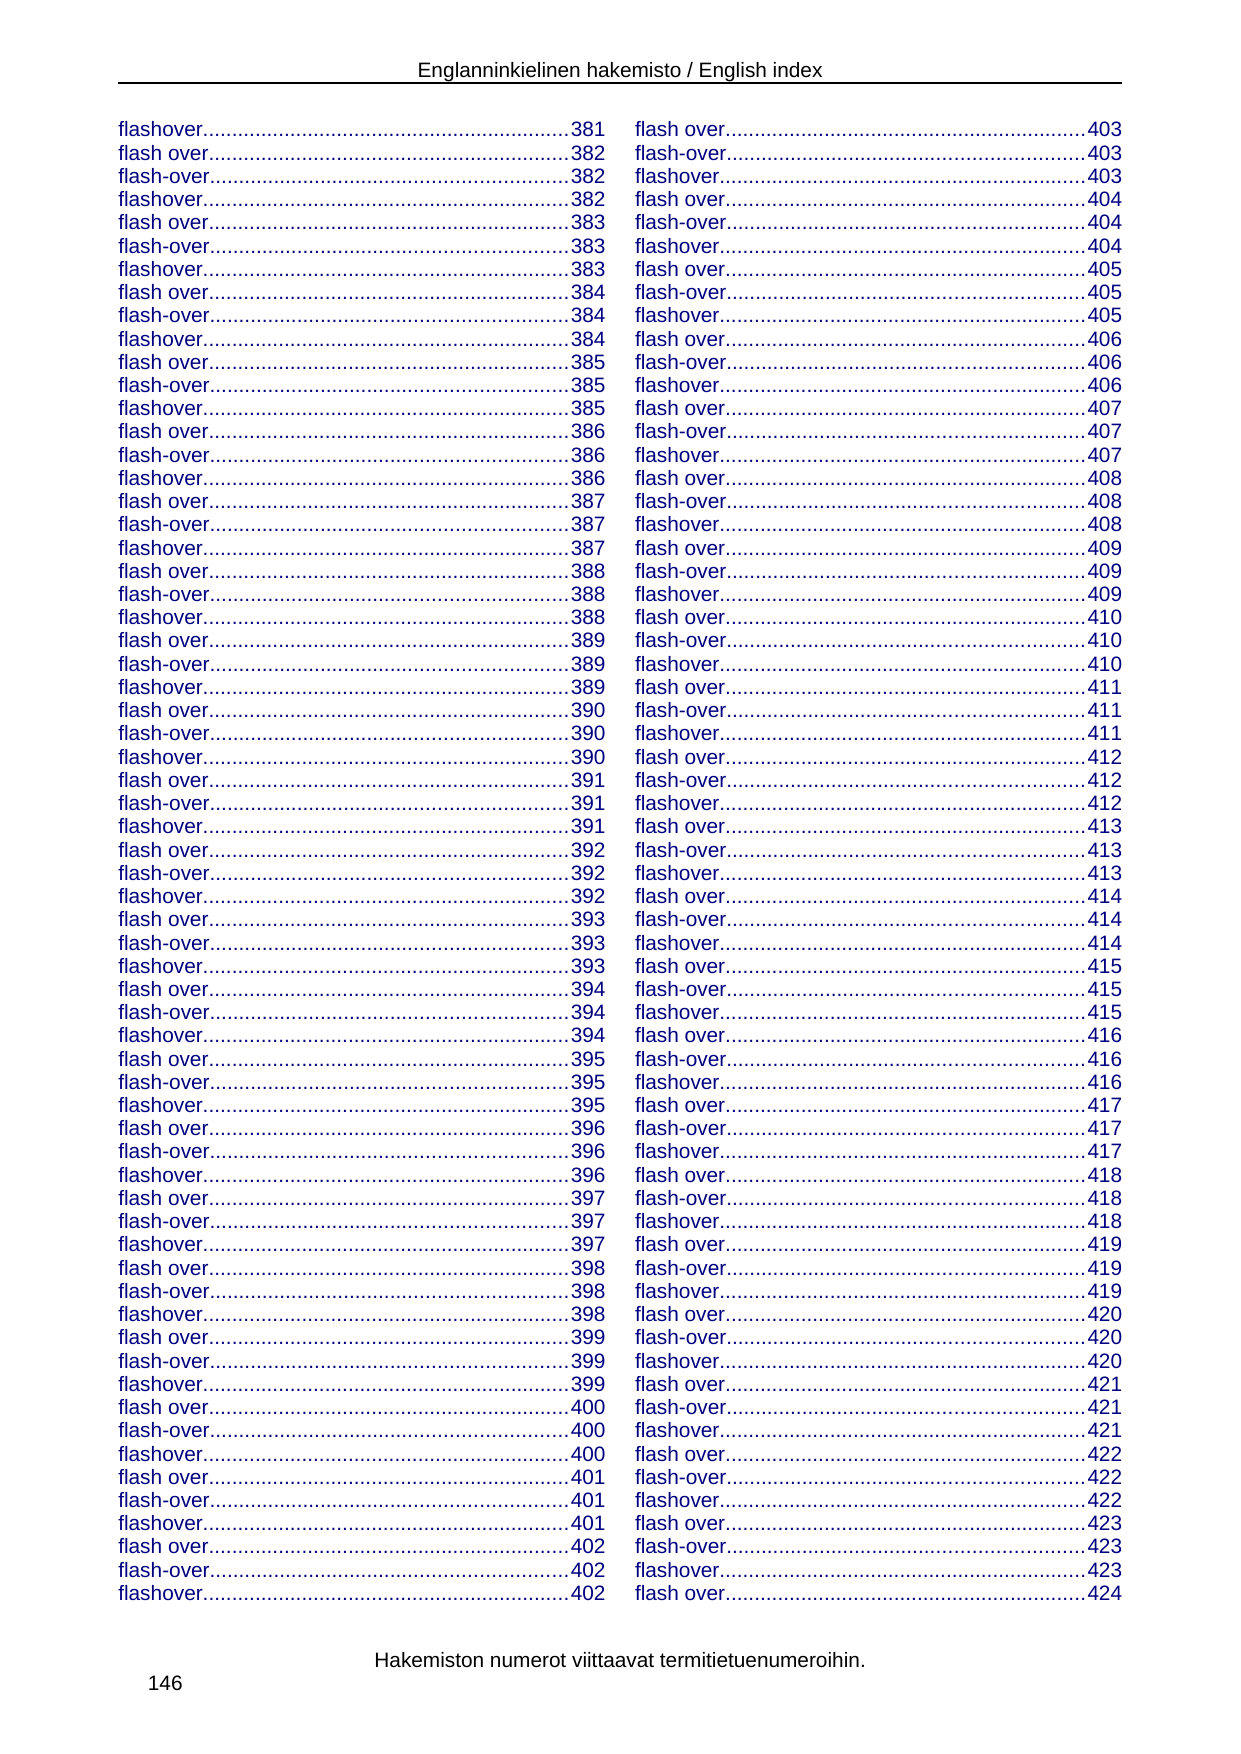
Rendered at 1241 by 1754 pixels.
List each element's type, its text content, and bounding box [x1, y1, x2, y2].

text flash over 385 [118, 350, 605, 373]
text flashover 385 [118, 397, 605, 420]
text flash-over 389 [118, 652, 605, 676]
text flash-over 394 [118, 1001, 605, 1024]
text flashover 386 [118, 466, 605, 490]
text flashover 383 [118, 257, 605, 281]
text flash-over 384 [118, 304, 605, 327]
text flash over 384 [118, 281, 605, 304]
text flash over 405 [635, 257, 1122, 281]
text flashover 397 [118, 1233, 605, 1256]
text flash-over 396 [118, 1140, 605, 1163]
text flash-over 417 [635, 1117, 1122, 1140]
text flashover 400 [118, 1442, 605, 1465]
text flash over 406 [635, 327, 1122, 350]
text flash-over 392 [118, 861, 605, 884]
text flash-over 387 [118, 513, 605, 536]
text flash-over 395 [118, 1070, 605, 1094]
text flashover 402 [118, 1581, 605, 1605]
text flash-over 400 [118, 1419, 605, 1442]
text flashover 387 [118, 536, 605, 559]
text flash over 387 [118, 490, 605, 513]
text flash over 413 [635, 815, 1122, 838]
text flashover 415 [635, 1001, 1122, 1024]
text flash-over 415 [635, 977, 1122, 1001]
text flashover 422 [635, 1488, 1122, 1512]
text flashover 396 [118, 1163, 605, 1187]
text flashover 408 [635, 513, 1122, 536]
text flashover 403 [635, 164, 1122, 188]
text flash-over 399 [118, 1349, 605, 1372]
text flash over 397 [118, 1187, 605, 1210]
text flashover 384 [118, 327, 605, 350]
text flash over 401 [118, 1465, 605, 1488]
text flash-over 382 [118, 164, 605, 188]
text flashover 395 [118, 1094, 605, 1117]
text flash over 394 [118, 977, 605, 1001]
text flash over 409 [635, 536, 1122, 559]
text flashover 388 [118, 606, 605, 629]
text flash-over 393 [118, 931, 605, 954]
text flashover 417 [635, 1140, 1122, 1163]
text flash-over 405 [635, 281, 1122, 304]
text flash over 392 [118, 838, 605, 861]
text flash-over 407 [635, 420, 1122, 443]
text flash-over 421 [635, 1396, 1122, 1419]
text flashover 404 [635, 234, 1122, 257]
text flash over 412 [635, 745, 1122, 768]
text flash over 421 [635, 1372, 1122, 1396]
text flash over 414 [635, 884, 1122, 908]
text flash over 419 [635, 1233, 1122, 1256]
text flash over 383 [118, 211, 605, 234]
text flashover 412 [635, 792, 1122, 815]
text flash over 411 [635, 676, 1122, 699]
text flashover 420 [635, 1349, 1122, 1372]
text flashover 398 [118, 1303, 605, 1326]
text flash over 393 [118, 908, 605, 931]
text flash over 423 [635, 1512, 1122, 1535]
text flash-over 390 [118, 722, 605, 745]
text flash over 417 [635, 1094, 1122, 1117]
text flash-over 416 [635, 1047, 1122, 1070]
text flashover 399 [118, 1372, 605, 1396]
text flash over 404 [635, 188, 1122, 211]
text flashover 416 [635, 1070, 1122, 1094]
text flashover 423 [635, 1558, 1122, 1581]
text flash over 424 [635, 1581, 1122, 1605]
text flashover 393 [118, 954, 605, 977]
text flash over 398 [118, 1256, 605, 1279]
text flash-over 386 [118, 443, 605, 466]
text flash-over 404 [635, 211, 1122, 234]
text flash over 388 [118, 559, 605, 583]
text flash-over 398 [118, 1279, 605, 1303]
text flashover 382 [118, 188, 605, 211]
text flashover 391 [118, 815, 605, 838]
text flashover 411 [635, 722, 1122, 745]
text flash-over 414 [635, 908, 1122, 931]
text flash over 399 [118, 1326, 605, 1349]
text flash-over 406 [635, 350, 1122, 373]
text flash over 410 [635, 606, 1122, 629]
text flash-over 401 [118, 1488, 605, 1512]
text flash-over 418 [635, 1187, 1122, 1210]
text flash-over 388 [118, 583, 605, 606]
text flashover 401 [118, 1512, 605, 1535]
text flash-over 408 [635, 490, 1122, 513]
text flash-over 411 [635, 699, 1122, 722]
text flash over 420 [635, 1303, 1122, 1326]
text flashover 390 [118, 745, 605, 768]
text flash over 422 [635, 1442, 1122, 1465]
text flash over 389 [118, 629, 605, 652]
text flashover 392 [118, 884, 605, 908]
text flash-over 403 [635, 141, 1122, 164]
text flashover 414 [635, 931, 1122, 954]
text flashover 421 [635, 1419, 1122, 1442]
text flash over 395 [118, 1047, 605, 1070]
text flash over 415 [635, 954, 1122, 977]
text flashover 419 [635, 1279, 1122, 1303]
text flash-over 409 [635, 559, 1122, 583]
text flashover 405 [635, 304, 1122, 327]
text flash-over 412 [635, 768, 1122, 792]
text flash-over 420 [635, 1326, 1122, 1349]
text flashover 410 [635, 652, 1122, 676]
text flash over 402 [118, 1535, 605, 1558]
text flashover 381 [118, 118, 605, 141]
text flash over 408 [635, 466, 1122, 490]
text flashover 407 [635, 443, 1122, 466]
text flash over 391 [118, 768, 605, 792]
text flash over 418 [635, 1163, 1122, 1187]
text flash over 382 [118, 141, 605, 164]
text flash over 407 [635, 397, 1122, 420]
text flash over 390 [118, 699, 605, 722]
text flash-over 410 [635, 629, 1122, 652]
text flash-over 413 [635, 838, 1122, 861]
text flash over 396 [118, 1117, 605, 1140]
text flash-over 422 [635, 1465, 1122, 1488]
text flash-over 385 [118, 373, 605, 397]
text flashover 394 [118, 1024, 605, 1047]
text flashover 409 [635, 583, 1122, 606]
text flash over 403 [635, 118, 1122, 141]
text flashover 418 [635, 1210, 1122, 1233]
text flash over 400 [118, 1396, 605, 1419]
text flash-over 383 [118, 234, 605, 257]
text flash-over 397 [118, 1210, 605, 1233]
text flashover 389 [118, 676, 605, 699]
text flash-over 391 [118, 792, 605, 815]
text flashover 406 [635, 373, 1122, 397]
text flash over 386 [118, 420, 605, 443]
text flash-over 402 [118, 1558, 605, 1581]
text flash-over 419 [635, 1256, 1122, 1279]
text flash over 416 [635, 1024, 1122, 1047]
text flashover 413 [635, 861, 1122, 884]
text flash-over 423 [635, 1535, 1122, 1558]
